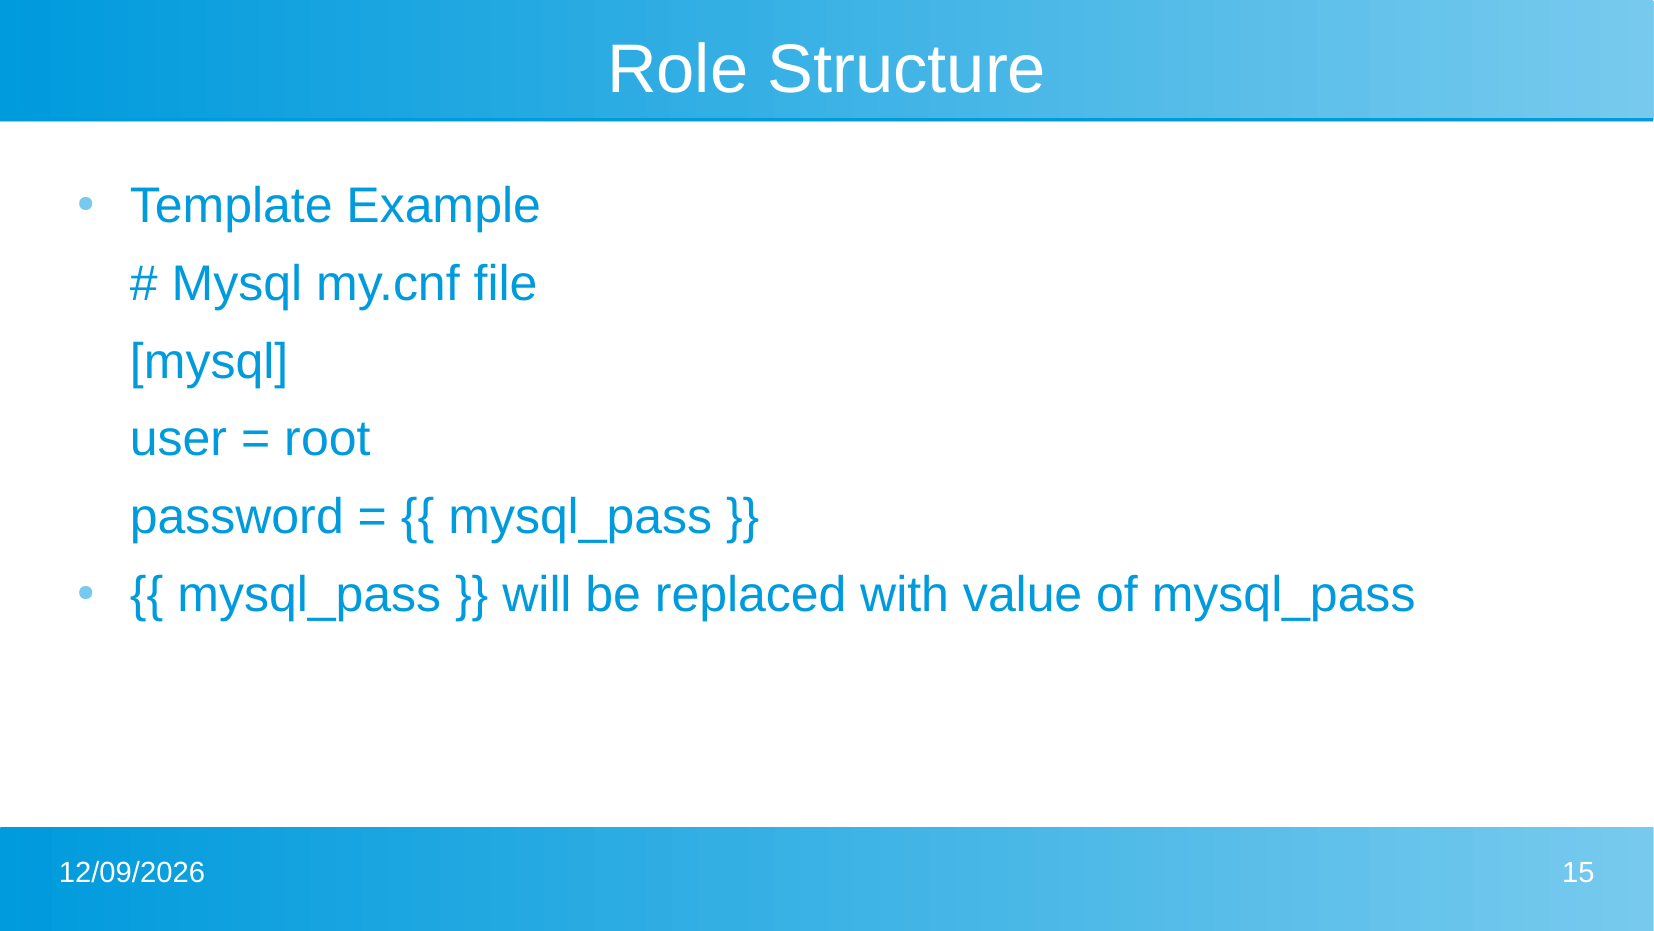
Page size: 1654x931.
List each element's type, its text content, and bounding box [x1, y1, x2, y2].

title Role Structure [59, 29, 1595, 108]
list Template Example # Mysql my.cnf file [mysql] user = root password = {{ mysql_pass }} {{ mysql_pass }} will be replaced with value of mysql_pass [59, 177, 1595, 768]
